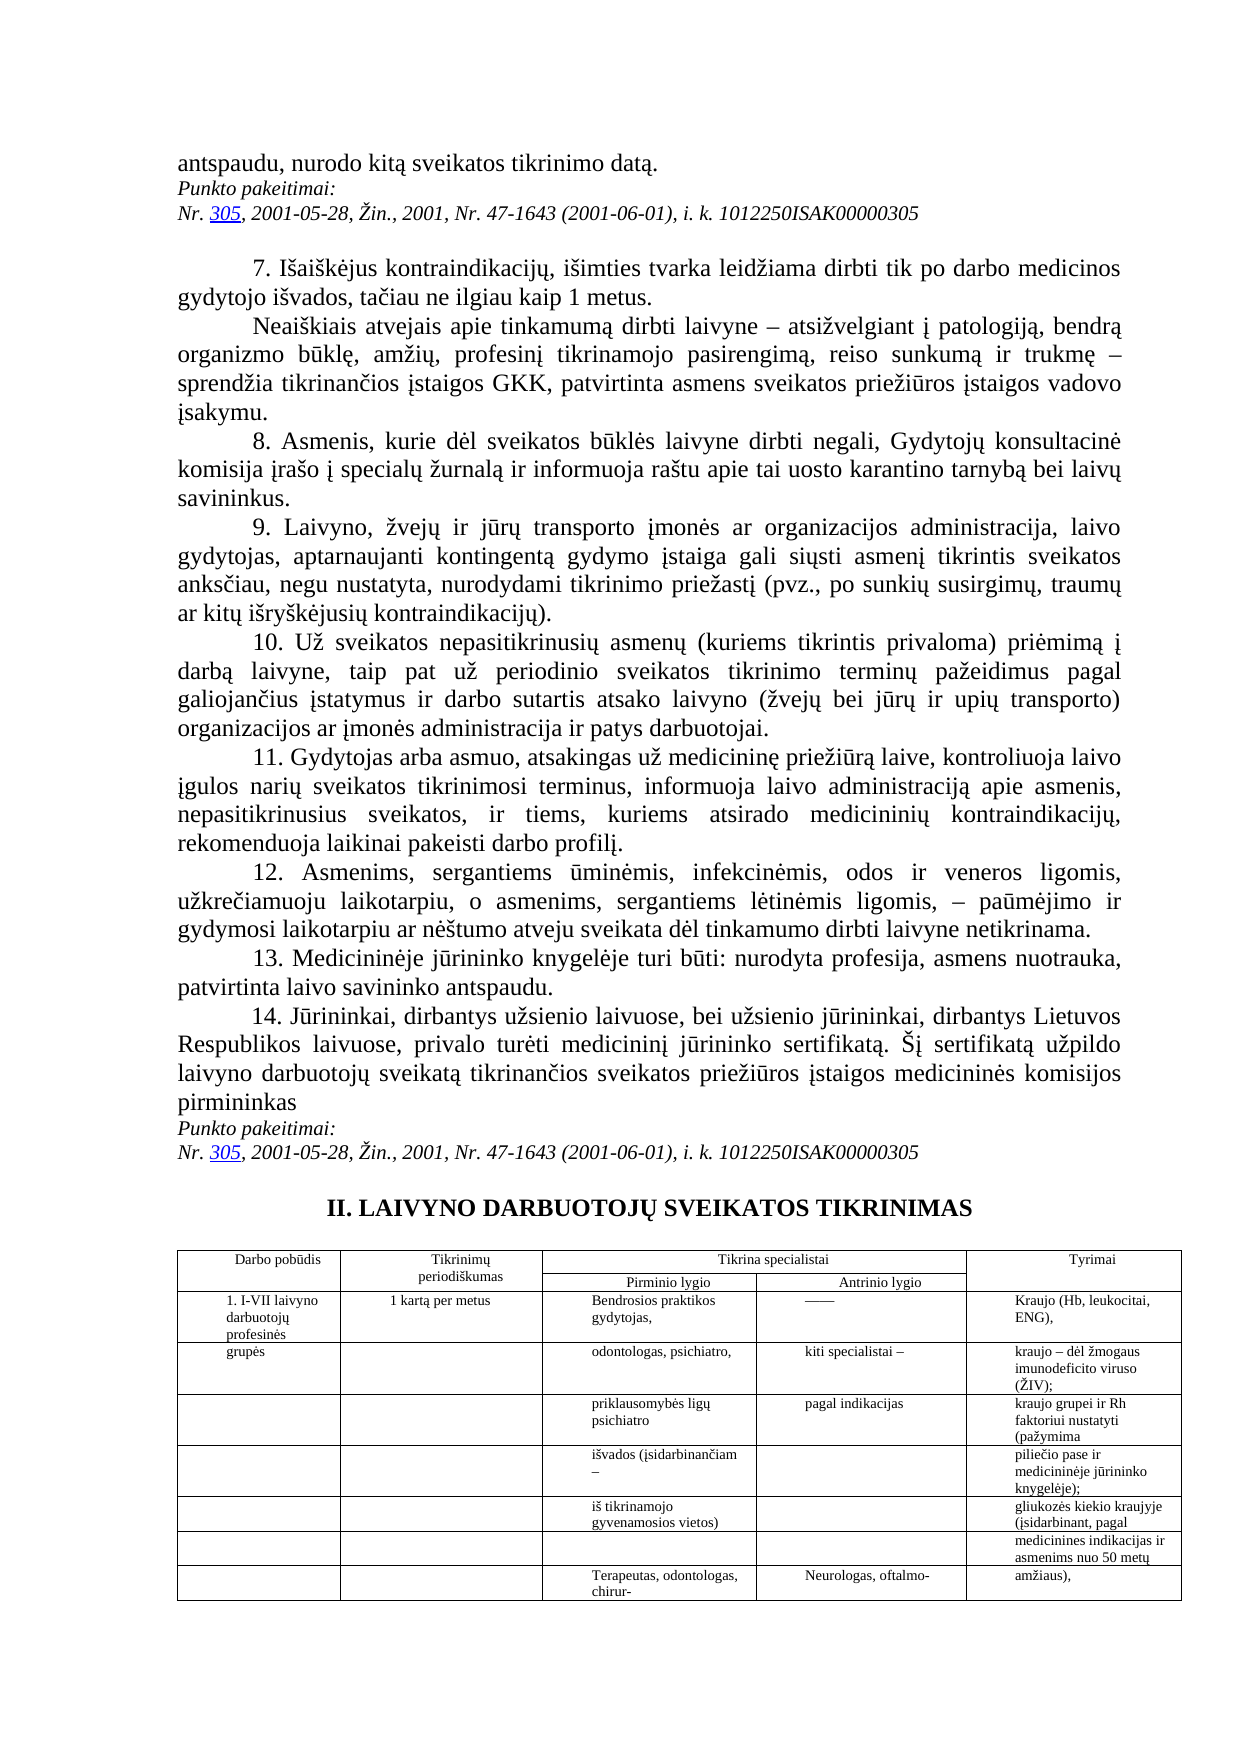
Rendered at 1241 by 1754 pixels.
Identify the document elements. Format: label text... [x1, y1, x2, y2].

table_cell gliukozės kiekio kraujyje (įsidarbinant, pagal [967, 1497, 1181, 1531]
text 7. Išaiškėjus kontraindikacijų, išimties tvarka leidžiama dirbti tik po darbo medicinos gydytojo išvados, tačiau ne ilgiau kaip 1 metus. [177, 253, 1122, 311]
text Nr. 305, 2001-05-28, Žin., 2001, Nr. 47-1643 (2001-06-01), i. k. 1012250ISAK00000305 [177, 1140, 1122, 1164]
table_cell priklausomybės ligų psichiatro [543, 1395, 756, 1445]
text 14. Jūrininkai, dirbantys užsienio laivuose, bei užsienio jūrininkai, dirbantys Lietuvos Respublikos laivuose, privalo turėti medicininį jūrininko sertifikatą. Šį sertifikatą užpildo laivyno darbuotojų sveikatą tikrinančios sveikatos priežiūros įstaigos medicininės komisijos pirmininkas [177, 1001, 1122, 1116]
text 13. Medicininėje jūrininko knygelėje turi būti: nurodyta profesija, asmens nuotrauka, patvirtinta laivo savininko antspaudu. [177, 943, 1122, 1001]
table_cell išvados (įsidarbinančiam – [543, 1446, 756, 1496]
table_cell kraujo grupei ir Rh faktoriui nustatyti (pažymima [967, 1395, 1181, 1445]
table_cell [757, 1446, 966, 1496]
text 11. Gydytojas arba asmuo, atsakingas už medicininę priežiūrą laive, kontroliuoja laivo įgulos narių sveikatos tikrinimosi terminus, informuoja laivo administraciją apie asmenis, nepasitikrinusius sveikatos, ir tiems, kuriems atsirado medicininių kontraindikacijų, rekomenduoja laikinai pakeisti darbo profilį. [177, 742, 1122, 857]
table_cell [341, 1497, 542, 1531]
table_cell piliečio pase ir medicininėje jūrininko knygelėje); [967, 1446, 1181, 1496]
table_cell [341, 1395, 542, 1445]
table_header Tikrina specialistai [543, 1251, 966, 1273]
table_cell Pirminio lygio [543, 1274, 756, 1291]
table_cell iš tikrinamojo gyvenamosios vietos) [543, 1497, 756, 1531]
text II. LAIVYNO DARBUOTOJŲ SVEIKATOS TIKRINIMAS [177, 1193, 1122, 1221]
text Punkto pakeitimai: [177, 1116, 1122, 1140]
table_cell [178, 1497, 340, 1531]
table_cell —— [757, 1292, 966, 1342]
table_cell [178, 1446, 340, 1496]
table_cell [341, 1532, 542, 1565]
text Neaiškiais atvejais apie tinkamumą dirbti laivyne – atsižvelgiant į patologiją, bendrą organizmo būklę, amžių, profesinį tikrinamojo pasirengimą, reiso sunkumą ir trukmę – sprendžia tikrinančios įstaigos GKK, patvirtinta asmens sveikatos priežiūros įstaigos vadovo įsakymu. [177, 311, 1122, 426]
table_cell Neurologas, oftalmo- [757, 1566, 966, 1600]
table_header Tyrimai [967, 1251, 1181, 1291]
table_cell grupės [178, 1343, 340, 1393]
table_cell kiti specialistai – [757, 1343, 966, 1393]
table_cell [178, 1532, 340, 1565]
table_cell 1 kartą per metus [341, 1292, 542, 1342]
text 8. Asmenis, kurie dėl sveikatos būklės laivyne dirbti negali, Gydytojų konsultacinė komisija įrašo į specialų žurnalą ir informuoja raštu apie tai uosto karantino tarnybą bei laivų savininkus. [177, 426, 1122, 512]
table_cell amžiaus), [967, 1566, 1181, 1600]
table_cell kraujo – dėl žmogaus imunodeficito viruso (ŽIV); [967, 1343, 1181, 1393]
table_cell Kraujo (Hb, leukocitai, ENG), [967, 1292, 1181, 1342]
table_cell [341, 1343, 542, 1393]
table_cell 1. I-VII laivyno darbuotojų profesinės [178, 1292, 340, 1342]
table_cell [178, 1566, 340, 1600]
table_cell Antrinio lygio [757, 1274, 966, 1291]
table_cell pagal indikacijas [757, 1395, 966, 1445]
text 10. Už sveikatos nepasitikrinusių asmenų (kuriems tikrintis privaloma) priėmimą į darbą laivyne, taip pat už periodinio sveikatos tikrinimo terminų pažeidimus pagal galiojančius įstatymus ir darbo sutartis atsako laivyno (žvejų bei jūrų ir upių transporto) organizacijos ar įmonės administracija ir patys darbuotojai. [177, 627, 1122, 742]
text Nr. 305, 2001-05-28, Žin., 2001, Nr. 47-1643 (2001-06-01), i. k. 1012250ISAK00000305 [177, 200, 1122, 224]
table_cell [757, 1497, 966, 1531]
text Punkto pakeitimai: [177, 176, 1122, 200]
table_cell [757, 1532, 966, 1565]
table_cell [341, 1446, 542, 1496]
table_cell [178, 1395, 340, 1445]
text antspaudu, nurodo kitą sveikatos tikrinimo datą. [177, 148, 1122, 176]
table_cell odontologas, psichiatro, [543, 1343, 756, 1393]
table_cell Bendrosios praktikos gydytojas, [543, 1292, 756, 1342]
table_cell Terapeutas, odontologas, chirur- [543, 1566, 756, 1600]
table_header Darbo pobūdis [178, 1251, 340, 1291]
text 12. Asmenims, sergantiems ūminėmis, infekcinėmis, odos ir veneros ligomis, užkrečiamuoju laikotarpiu, o asmenims, sergantiems lėtinėmis ligomis, – paūmėjimo ir gydymosi laikotarpiu ar nėštumo atveju sveikata dėl tinkamumo dirbti laivyne netikrinama. [177, 857, 1122, 943]
table_cell medicinines indikacijas ir asmenims nuo 50 metų [967, 1532, 1181, 1565]
table_cell [341, 1566, 542, 1600]
table_cell [543, 1532, 756, 1565]
table_header Tikrinimų periodiškumas [341, 1251, 542, 1291]
text 9. Laivyno, žvejų ir jūrų transporto įmonės ar organizacijos administracija, laivo gydytojas, aptarnaujanti kontingentą gydymo įstaiga gali siųsti asmenį tikrintis sveikatos anksčiau, negu nustatyta, nurodydami tikrinimo priežastį (pvz., po sunkių susirgimų, traumų ar kitų išryškėjusių kontraindikacijų). [177, 512, 1122, 627]
